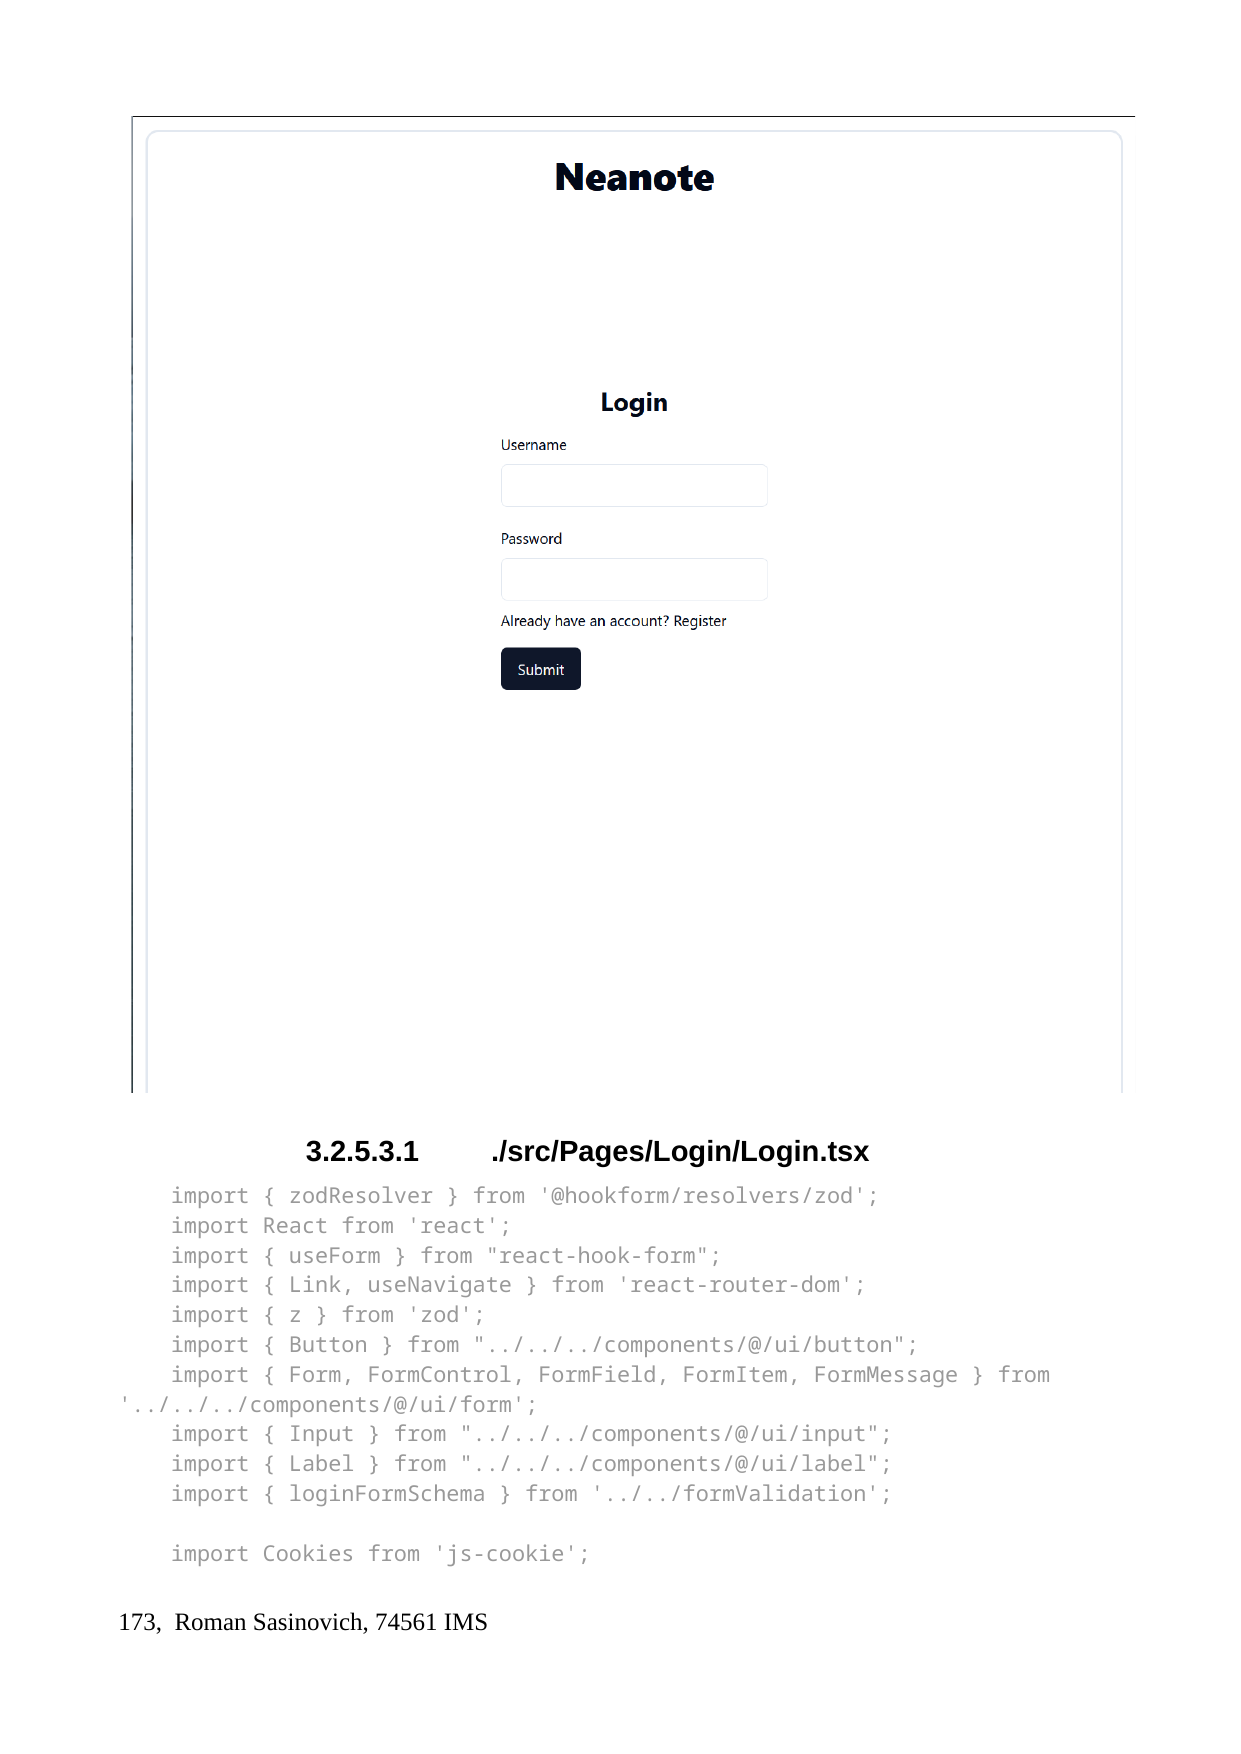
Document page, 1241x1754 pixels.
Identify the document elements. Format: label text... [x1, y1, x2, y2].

picture [131, 116, 1135, 1093]
text import { loginFormSchema } from '../../formValidation'; [118, 1478, 1122, 1508]
subtitle ./src/Pages/Login/Login.tsx [306, 1134, 1122, 1168]
text import { zodResolver } from '@hookform/resolvers/zod'; [118, 1180, 1122, 1210]
text import { Link, useNavigate } from 'react-router-dom'; [118, 1269, 1122, 1299]
text import { z } from 'zod'; [118, 1299, 1122, 1329]
text import Cookies from 'js-cookie'; [118, 1538, 1122, 1567]
text import { useForm } from "react-hook-form"; [118, 1240, 1122, 1269]
text import { Button } from "../../../components/@/ui/button"; [118, 1329, 1122, 1359]
text import { Label } from "../../../components/@/ui/label"; [118, 1448, 1122, 1478]
text import { Form, FormControl, FormField, FormItem, FormMessage } from '../../../components/@/ui/form'; [118, 1359, 1122, 1418]
text import { Input } from "../../../components/@/ui/input"; [118, 1418, 1122, 1448]
text import React from 'react'; [118, 1210, 1122, 1240]
